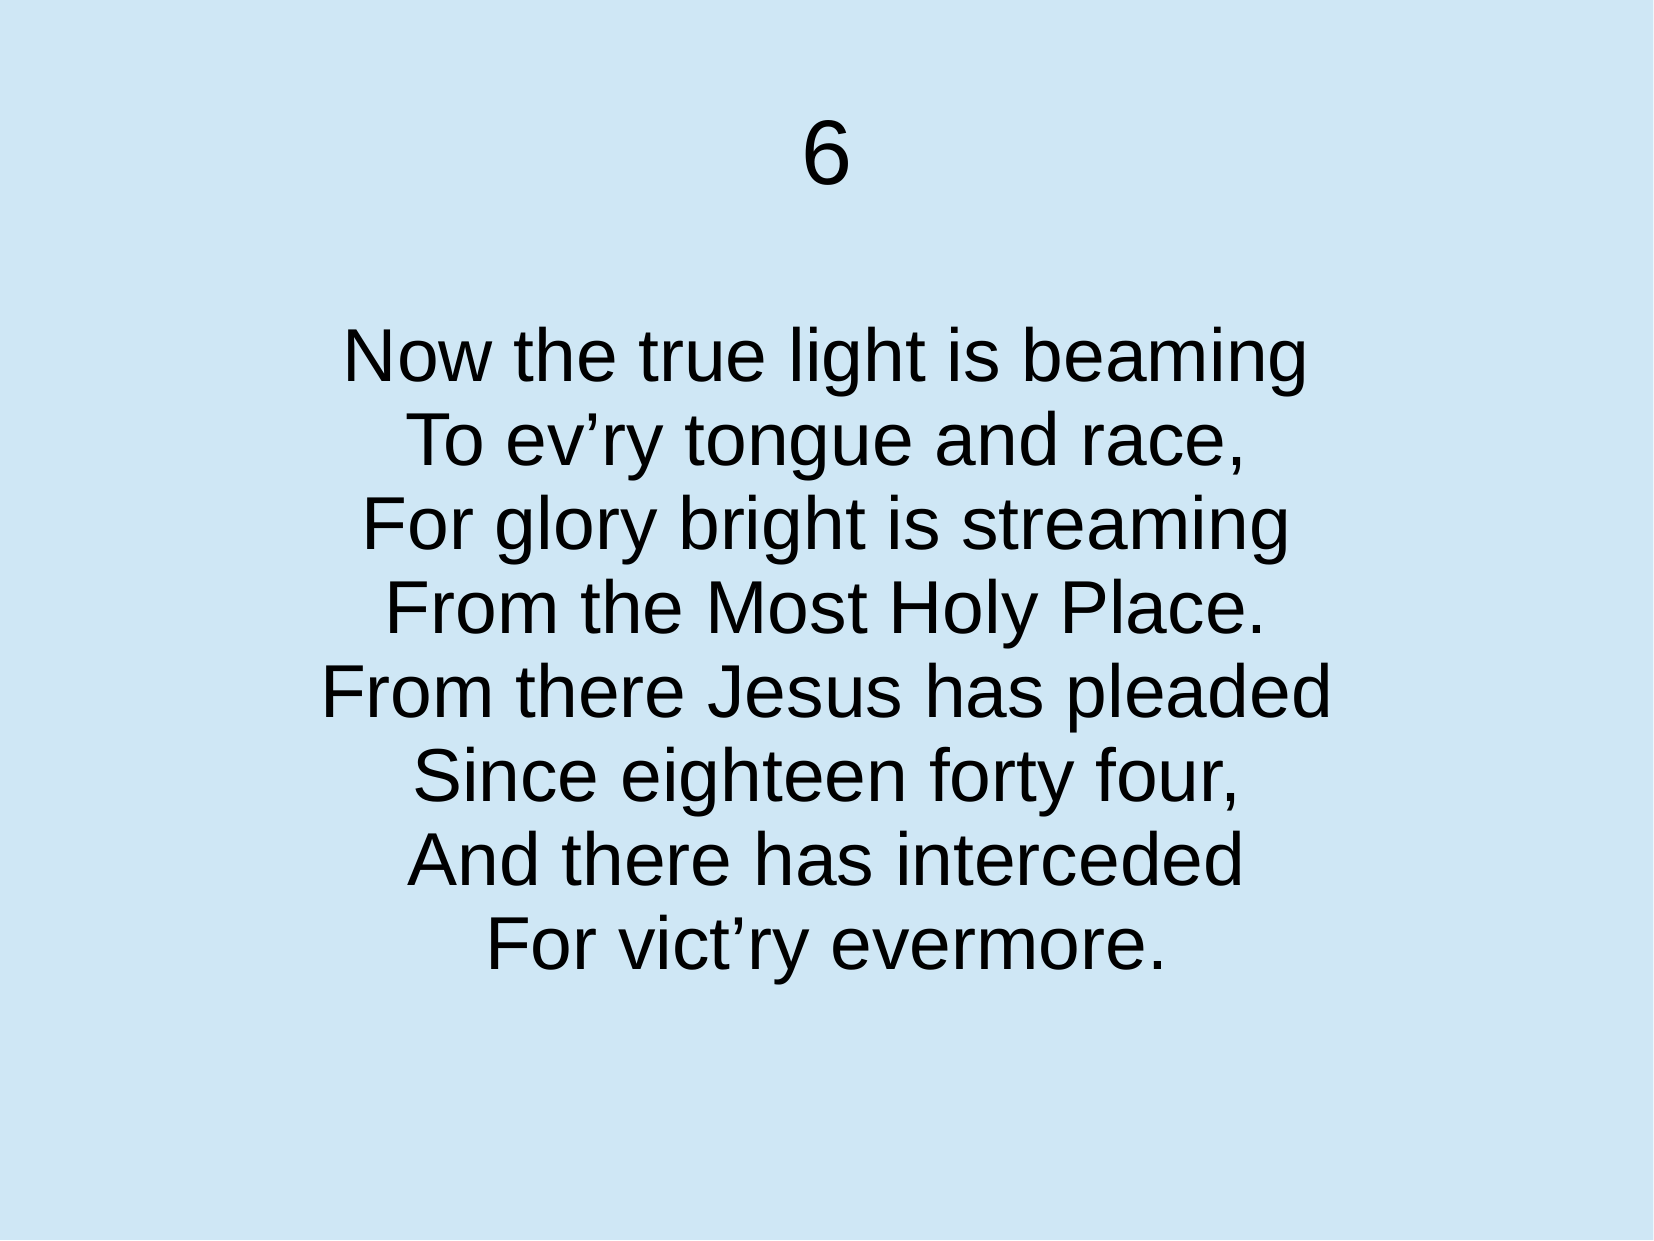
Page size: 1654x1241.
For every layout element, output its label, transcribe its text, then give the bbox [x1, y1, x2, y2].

subtitle Now the true light is beaming To ev’ry tongue and race, For glory bright is streaming From the Most Holy Place. From there Jesus has pleaded Since eighteen forty four, And there has interceded For vict’ry evermore. [82, 290, 1571, 1010]
title 6 [82, 49, 1571, 257]
